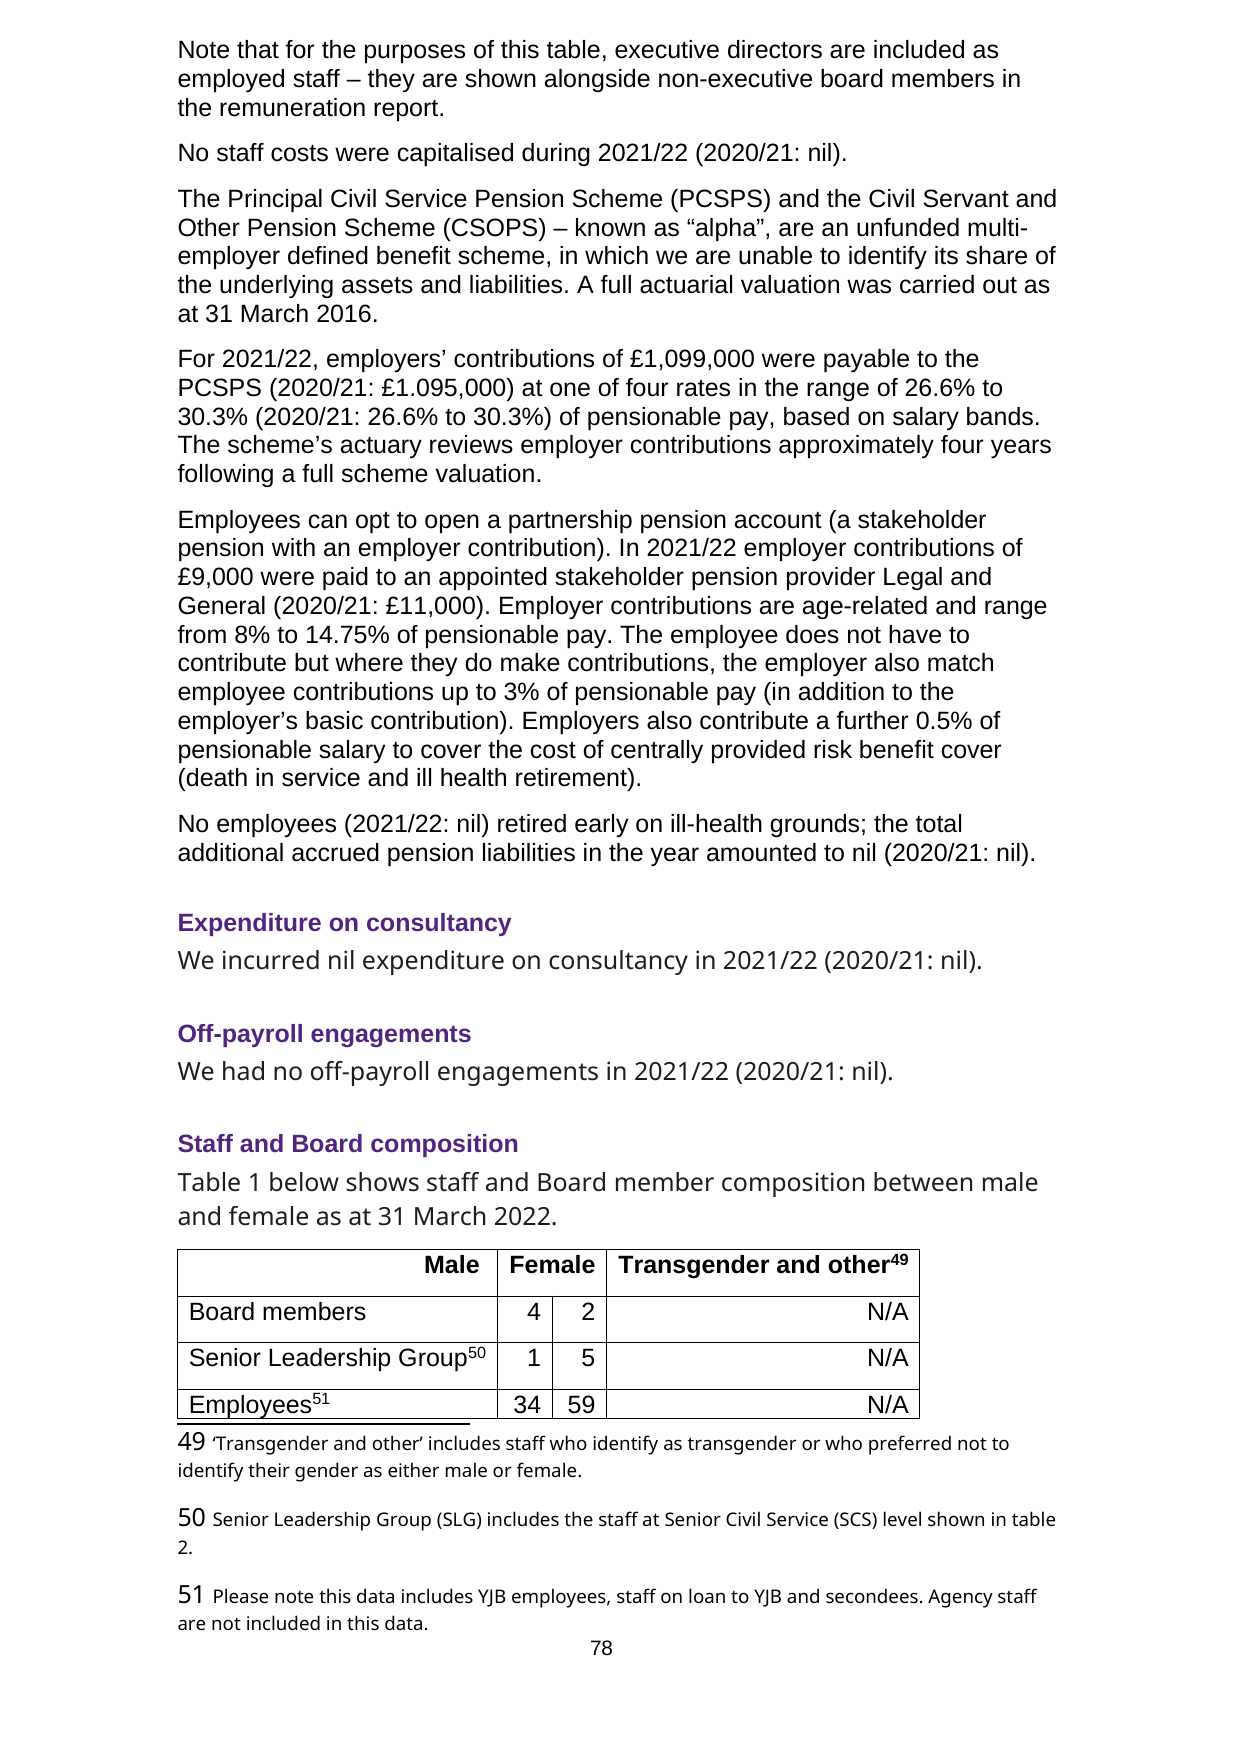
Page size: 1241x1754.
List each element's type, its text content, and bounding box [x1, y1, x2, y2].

table_cell 4 [498, 1297, 552, 1342]
subtitle Off-payroll engagements [177, 1019, 1063, 1047]
table_cell N/A [607, 1343, 919, 1388]
table_header Female [498, 1250, 606, 1296]
table_cell 1 [498, 1343, 552, 1388]
text We had no off-payroll engagements in 2021/22 (2020/21: nil). [177, 1054, 1063, 1088]
table_cell 5 [553, 1343, 606, 1388]
text For 2021/22, employers’ contributions of £1,099,000 were payable to the PCSPS (2020/21: £1.095,000) at one of four rates in the range of 26.6% to 30.3% (2020/21: 26.6% to 30.3%) of pensionable pay, based on salary bands. The scheme’s actuary reviews employer contributions approximately four years following a full scheme valuation. [177, 344, 1063, 488]
table_cell 2 [553, 1297, 606, 1342]
text Employees can opt to open a partnership pension account (a stakeholder pension with an employer contribution). In 2021/22 employer contributions of £9,000 were paid to an appointed stakeholder pension provider Legal and General (2020/21: £11,000). Employer contributions are age-related and range from 8% to 14.75% of pensionable pay. The employee does not have to contribute but where they do make contributions, the employer also match employee contributions up to 3% of pensionable pay (in addition to the employer’s basic contribution). Employers also contribute a further 0.5% of pensionable salary to cover the cost of centrally provided risk benefit cover (death in service and ill health retirement). [177, 504, 1063, 792]
table_cell 59 [553, 1390, 606, 1418]
text No employees (2021/22: nil) retired early on ill-health grounds; the total additional accrued pension liabilities in the year amounted to nil (2020/21: nil). [177, 809, 1063, 866]
table_cell Board members [178, 1297, 497, 1342]
table_cell Senior Leadership Group [178, 1343, 497, 1388]
table_cell Employees [178, 1390, 497, 1418]
text Table 1 below shows staff and Board member composition between male and female as at 31 March 2022. [177, 1164, 1063, 1232]
table_header Transgender and other [607, 1250, 919, 1296]
table_cell 34 [498, 1390, 552, 1418]
text The Principal Civil Service Pension Scheme (PCSPS) and the Civil Servant and Other Pension Scheme (CSOPS) – known as “alpha”, are an unfunded multi-employer defined benefit scheme, in which we are unable to identify its share of the underlying assets and liabilities. A full actuarial valuation was carried out as at 31 March 2016. [177, 184, 1063, 327]
text We incurred nil expenditure on consultancy in 2021/22 (2020/21: nil). [177, 943, 1063, 977]
text No staff costs were capitalised during 2021/22 (2020/21: nil). [177, 138, 1063, 167]
table_cell N/A [607, 1297, 919, 1342]
subtitle Staff and Board composition [177, 1129, 1063, 1158]
table_cell N/A [607, 1390, 919, 1418]
subtitle Expenditure on consultancy [177, 908, 1063, 937]
text Note that for the purposes of this table, executive directors are included as employed staff – they are shown alongside non-executive board members in the remuneration report. [177, 35, 1063, 122]
table_header Male [178, 1250, 497, 1296]
